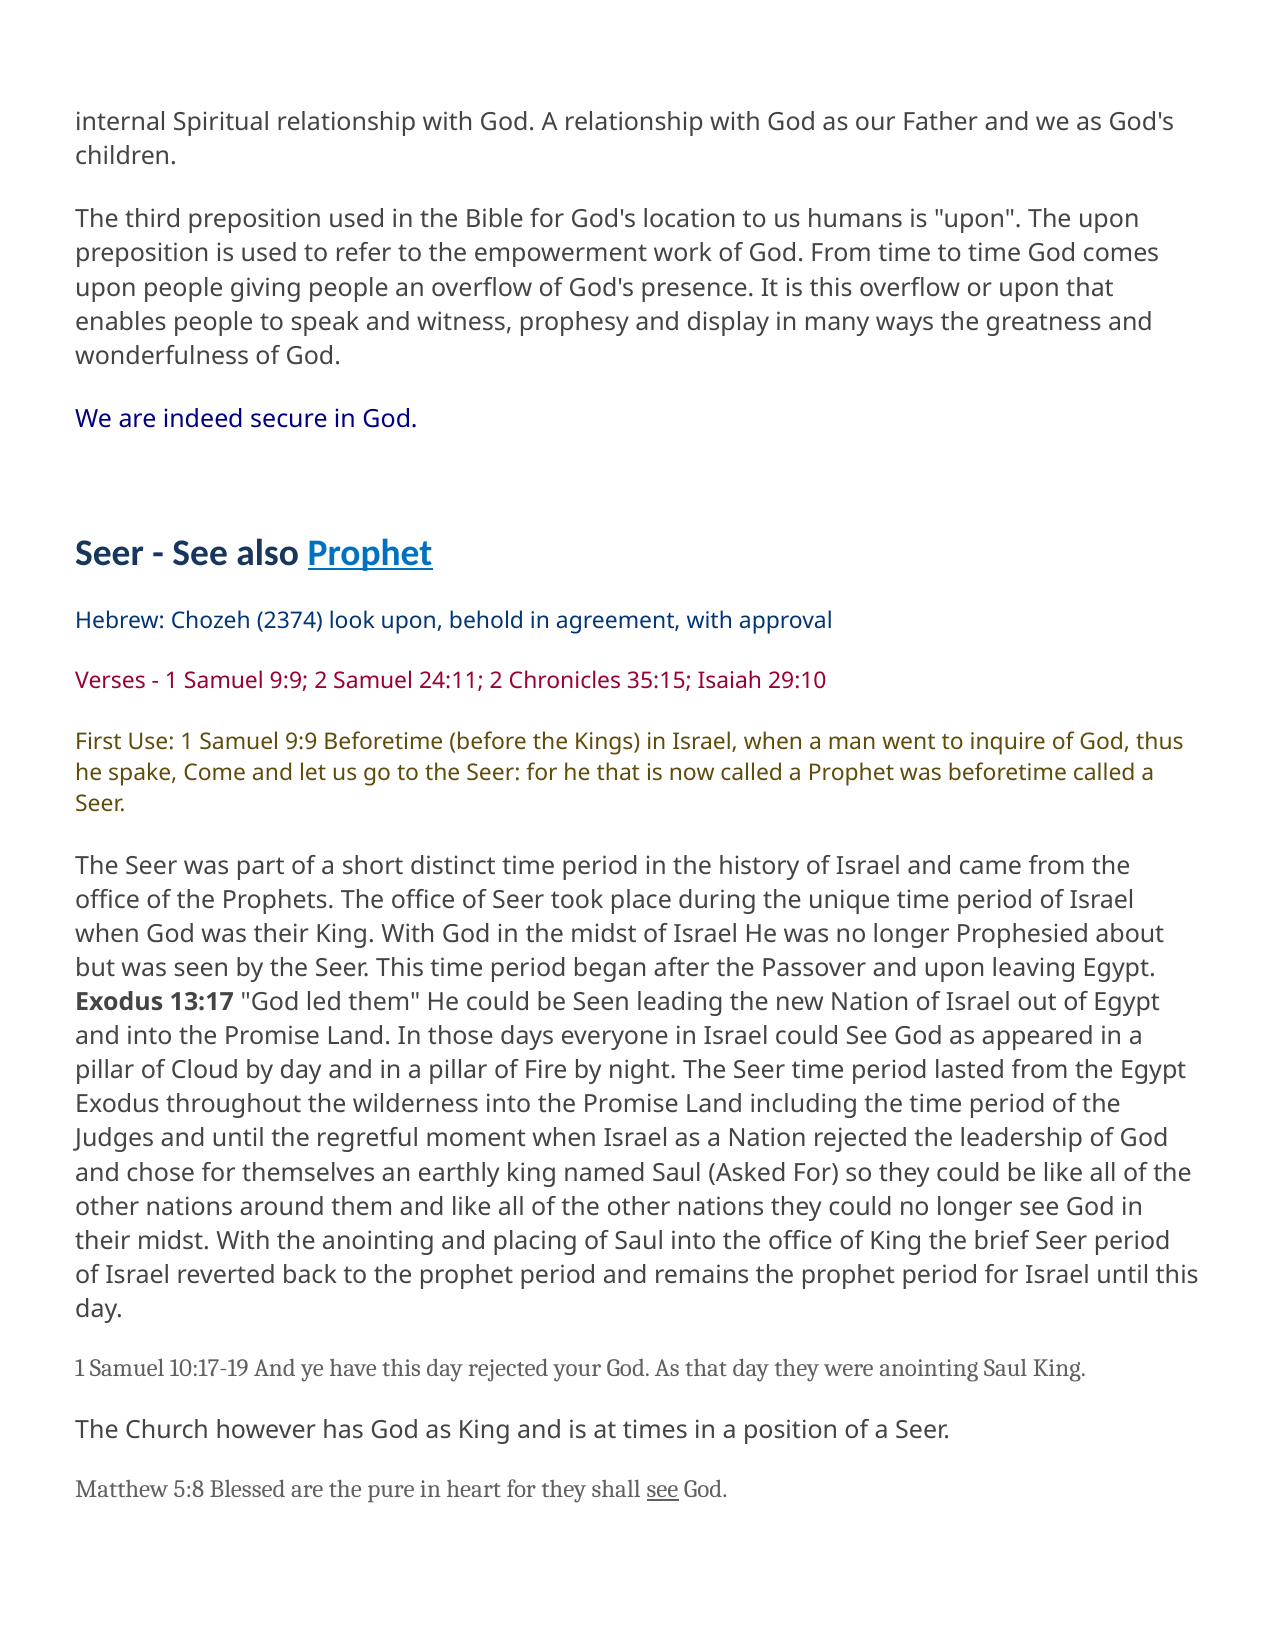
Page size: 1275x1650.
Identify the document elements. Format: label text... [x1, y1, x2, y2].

text The Seer was part of a short distinct time period in the history of Israel and came from the office of the Prophets. The office of Seer took place during the unique time period of Israel when God was their King. With God in the midst of Israel He was no longer Prophesied about but was seen by the Seer. This time period began after the Passover and upon leaving Egypt. Exodus 13:17 "God led them" He could be Seen leading the new Nation of Israel out of Egypt and into the Promise Land. In those days everyone in Israel could See God as appeared in a pillar of Cloud by day and in a pillar of Fire by night. The Seer time period lasted from the Egypt Exodus throughout the wilderness into the Promise Land including the time period of the Judges and until the regretful moment when Israel as a Nation rejected the leadership of God and chose for themselves an earthly king named Saul (Asked For) so they could be like all of the other nations around them and like all of the other nations they could no longer see God in their midst. With the anointing and placing of Saul into the office of King the brief Seer period of Israel reverted back to the prophet period and remains the prophet period for Israel until this day. [75, 848, 1200, 1324]
text Matthew 5:8 Blessed are the pure in heart for they shall see God. [75, 1475, 1200, 1503]
text 1 Samuel 10:17-19 And ye have this day rejected your God. As that day they were anointing Saul King. [75, 1354, 1200, 1382]
text Verses - 1 Samuel 9:9; 2 Samuel 24:11; 2 Chronicles 35:15; Isaiah 29:10 [75, 664, 1200, 696]
text The Church however has God as King and is at times in a position of a Seer. [75, 1412, 1200, 1446]
text The third preposition used in the Bible for God's location to us humans is "upon". The upon preposition is used to refer to the empowerment work of God. From time to time God comes upon people giving people an overflow of God's presence. It is this overflow or upon that enables people to speak and witness, prophesy and display in many ways the greatness and wonderfulness of God. [75, 201, 1200, 371]
text We are indeed secure in God. [75, 401, 1200, 434]
text First Use: 1 Samuel 9:9 Beforetime (before the Kings) in Israel, when a man went to inquire of God, thus he spake, Come and let us go to the Seer: for he that is now called a Prophet was beforetime called a Seer. [75, 725, 1200, 818]
text Hebrew: Chozeh (2374) look upon, behold in agreement, with approval [75, 604, 1200, 635]
text internal Spiritual relationship with God. A relationship with God as our Father and we as God's children. [75, 104, 1200, 172]
subtitle Seer - See also Prophet [75, 529, 1200, 575]
